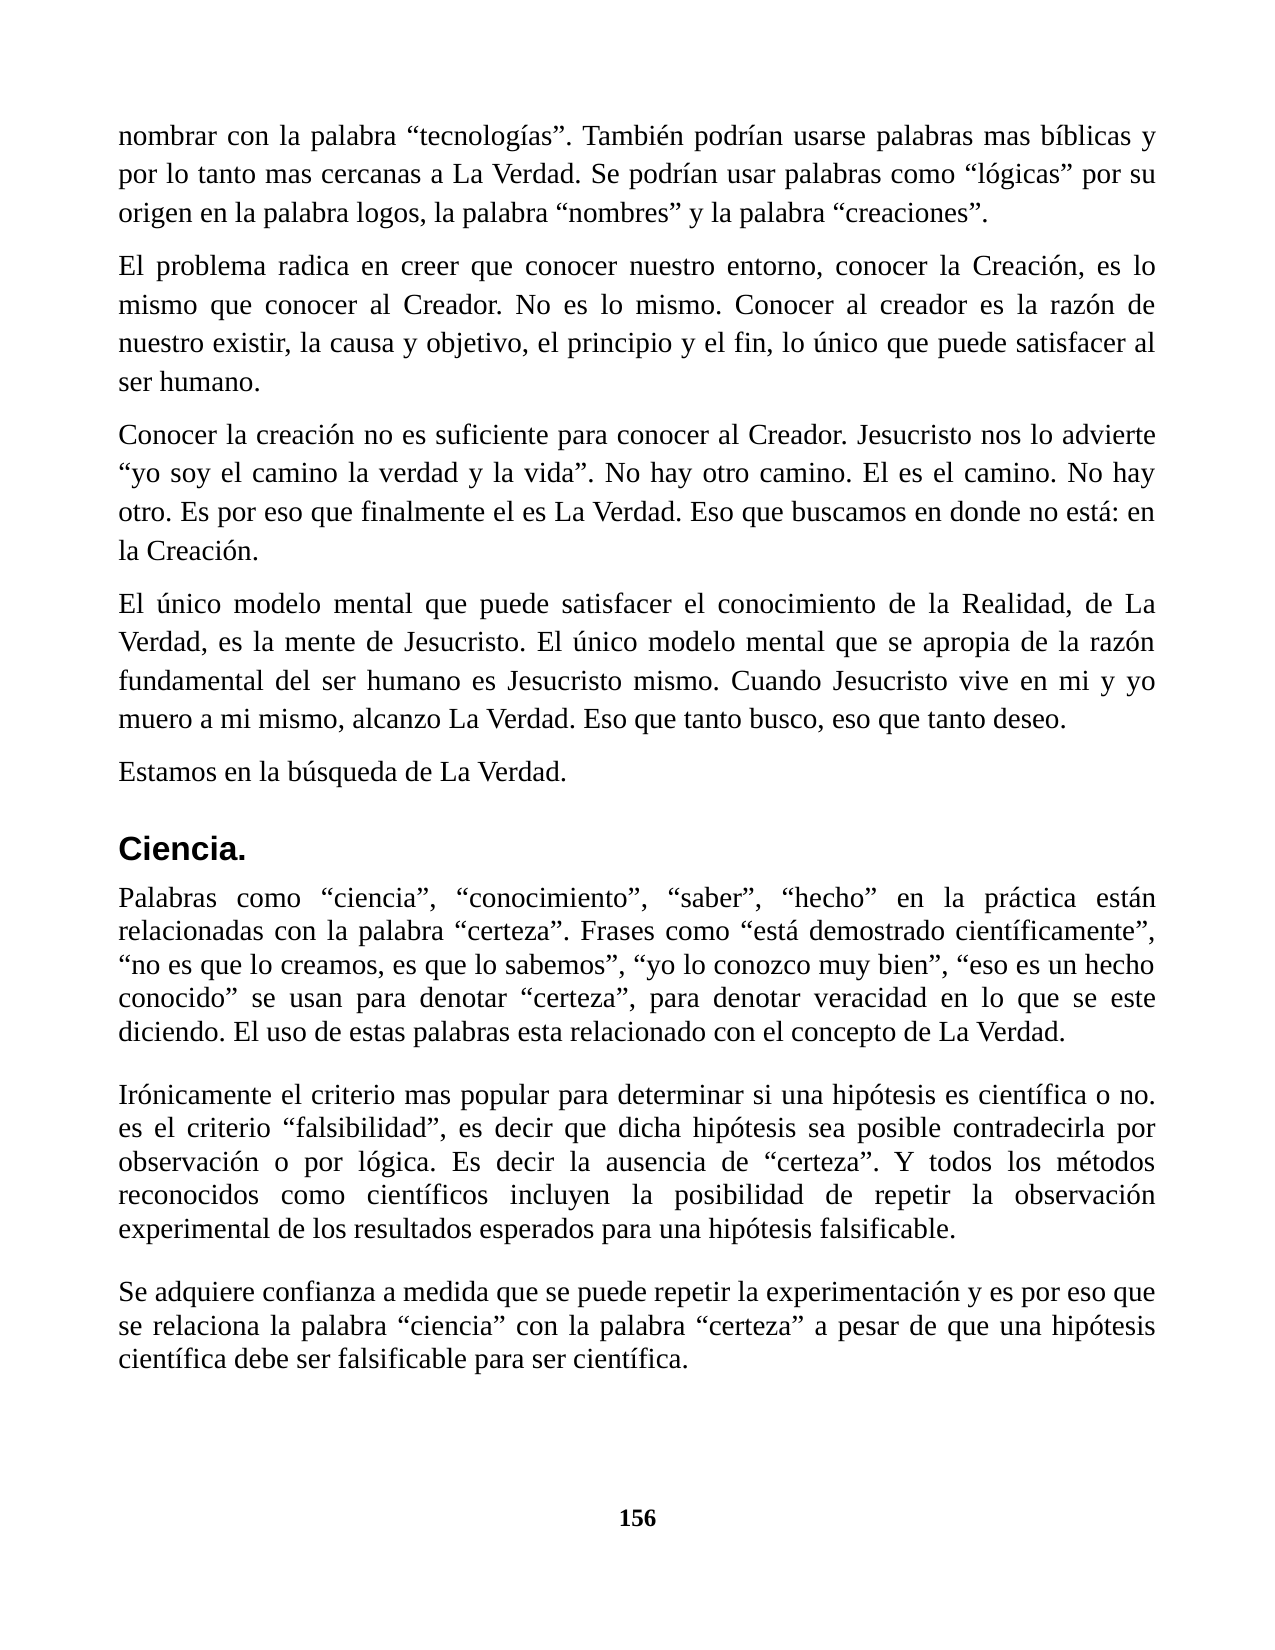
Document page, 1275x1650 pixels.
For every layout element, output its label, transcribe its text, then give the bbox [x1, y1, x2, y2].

text El problema radica en creer que conocer nuestro entorno, conocer la Creación, es lo mismo que conocer al Creador. No es lo mismo. Conocer al creador es la razón de nuestro existir, la causa y objetivo, el principio y el fin, lo único que puede satisfacer al ser humano. [118, 248, 1157, 397]
text Conocer la creación no es suficiente para conocer al Creador. Jesucristo nos lo advierte “yo soy el camino la verdad y la vida”. No hay otro camino. El es el camino. No hay otro. Es por eso que finalmente el es La Verdad. Eso que buscamos en donde no está: en la Creación. [118, 417, 1157, 566]
text Estamos en la búsqueda de La Verdad. [118, 754, 1157, 788]
text El único modelo mental que puede satisfacer el conocimiento de la Realidad, de La Verdad, es la mente de Jesucristo. El único modelo mental que se apropia de la razón fundamental del ser humano es Jesucristo mismo. Cuando Jesucristo vive en mi y yo muero a mi mismo, alcanzo La Verdad. Eso que tanto busco, eso que tanto deseo. [118, 586, 1157, 735]
text Se adquiere confianza a medida que se puede repetir la experimentación y es por eso que se relaciona la palabra “ciencia” con la palabra “certeza” a pesar de que una hipótesis científica debe ser falsificable para ser científica. [118, 1274, 1157, 1375]
text Palabras como “ciencia”, “conocimiento”, “saber”, “hecho” en la práctica están relacionadas con la palabra “certeza”. Frases como “está demostrado científicamente”, “no es que lo creamos, es que lo sabemos”, “yo lo conozco muy bien”, “eso es un hecho conocido” se usan para denotar “certeza”, para denotar veracidad en lo que se este diciendo. El uso de estas palabras esta relacionado con el concepto de La Verdad. [118, 880, 1157, 1047]
subtitle Ciencia. [118, 828, 1157, 867]
text nombrar con la palabra “tecnologías”. También podrían usarse palabras mas bíblicas y por lo tanto mas cercanas a La Verdad. Se podrían usar palabras como “lógicas” por su origen en la palabra logos, la palabra “nombres” y la palabra “creaciones”. [118, 118, 1157, 229]
text Irónicamente el criterio mas popular para determinar si una hipótesis es científica o no. es el criterio “falsibilidad”, es decir que dicha hipótesis sea posible contradecirla por observación o por lógica. Es decir la ausencia de “certeza”. Y todos los métodos reconocidos como científicos incluyen la posibilidad de repetir la observación experimental de los resultados esperados para una hipótesis falsificable. [118, 1077, 1157, 1244]
